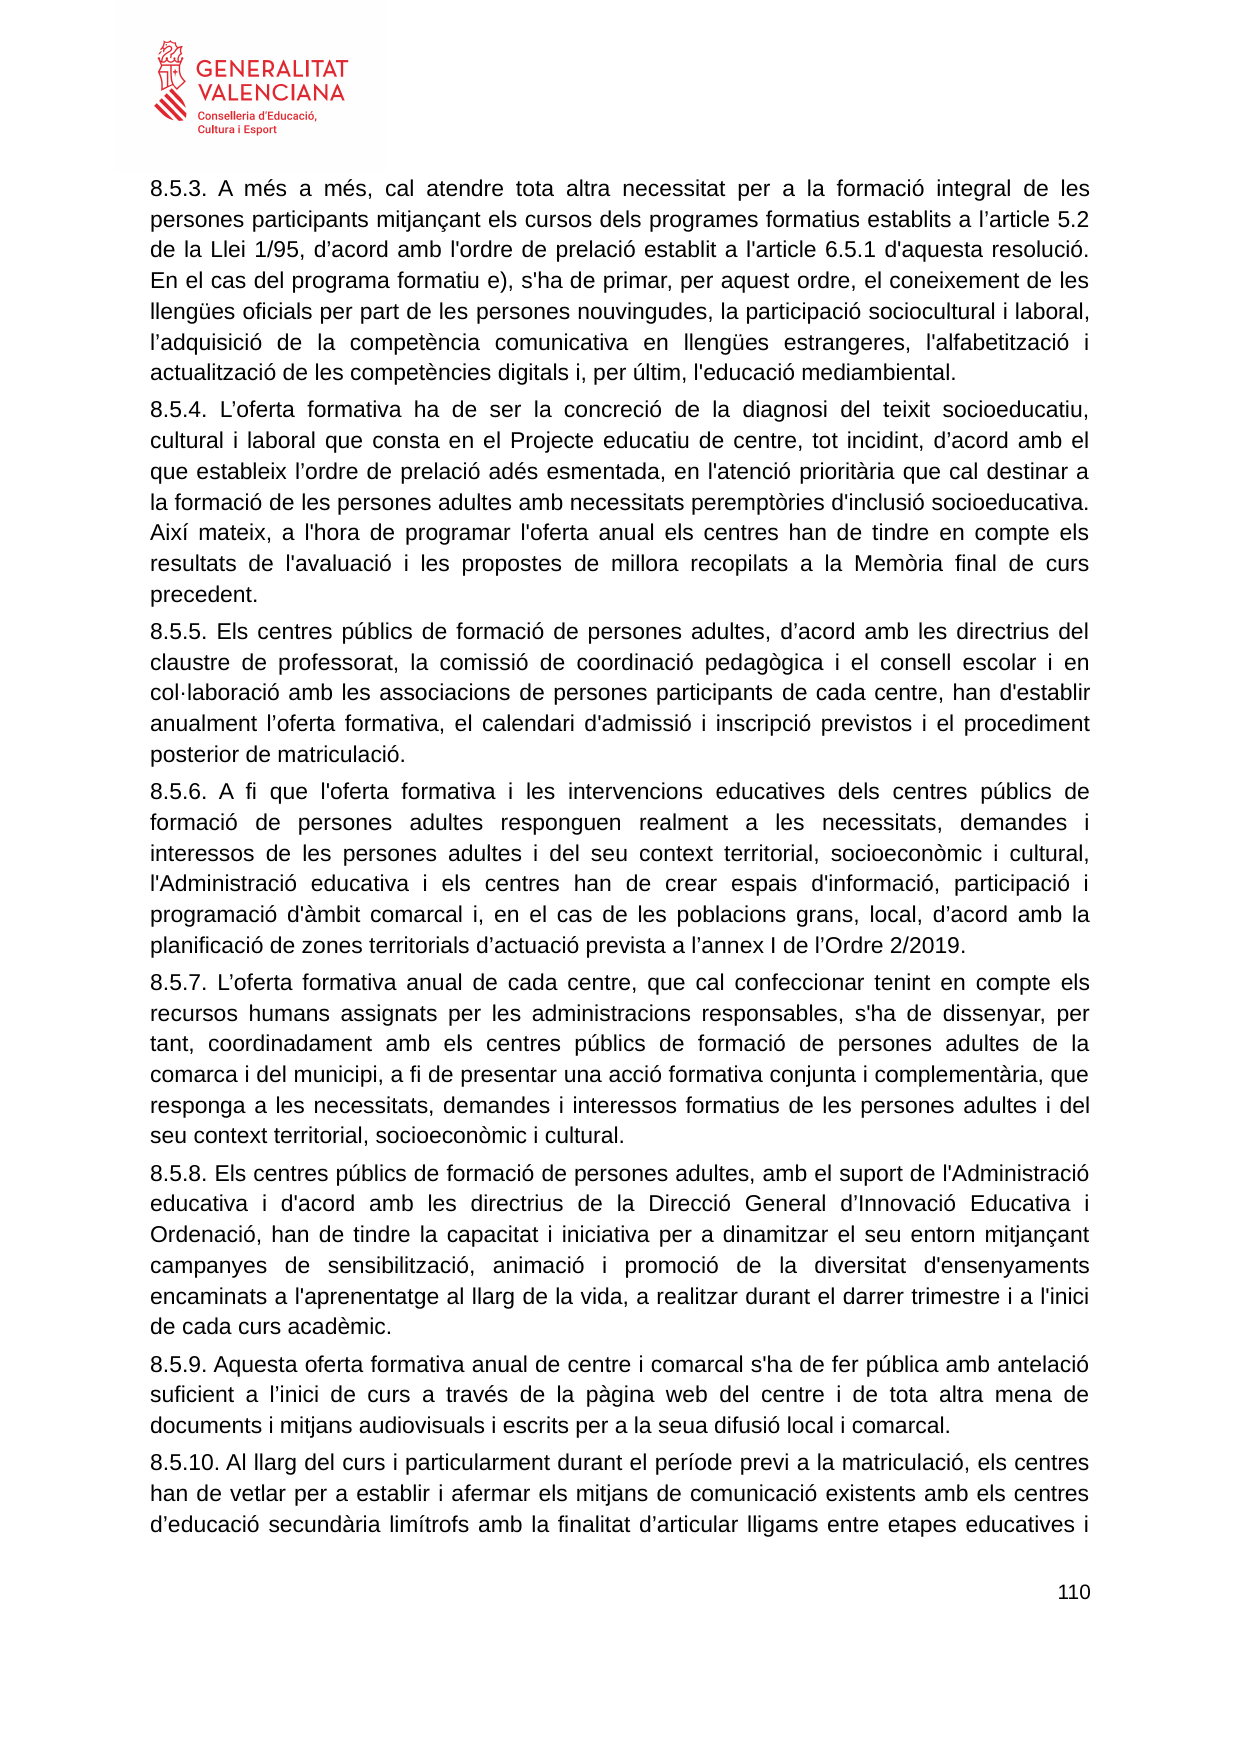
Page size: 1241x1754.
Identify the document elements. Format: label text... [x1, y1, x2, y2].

text 8.5.8. Els centres públics de formació de persones adultes, amb el suport de l'Administració educativa i d'acord amb les directrius de la Direcció General d’Innovació Educativa i Ordenació, han de tindre la capacitat i iniciativa per a dinamitzar el seu entorn mitjançant campanyes de sensibilització, animació i promoció de la diversitat d'ensenyaments encaminats a l'aprenentatge al llarg de la vida, a realitzar durant el darrer trimestre i a l'inici de cada curs acadèmic. [150, 1160, 1091, 1340]
text 8.5.3. A més a més, cal atendre tota altra necessitat per a la formació integral de les persones participants mitjançant els cursos dels programes formatius establits a l’article 5.2 de la Llei 1/95, d’acord amb l'ordre de prelació establit a l'article 6.5.1 d'aquesta resolució. En el cas del programa formatiu e), s'ha de primar, per aquest ordre, el coneixement de les llengües oficials per part de les persones nouvingudes, la participació sociocultural i laboral, l’adquisició de la competència comunicativa en llengües estrangeres, l'alfabetització i actualització de les competències digitals i, per últim, l'educació mediambiental. [150, 176, 1091, 386]
text 8.5.7. L’oferta formativa anual de cada centre, que cal confeccionar tenint en compte els recursos humans assignats per les administracions responsables, s'ha de dissenyar, per tant, coordinadament amb els centres públics de formació de persones adultes de la comarca i del municipi, a fi de presentar una acció formativa conjunta i complementària, que responga a les necessitats, demandes i interessos formatius de les persones adultes i del seu context territorial, socioeconòmic i cultural. [150, 969, 1091, 1149]
text 8.5.5. Els centres públics de formació de persones adultes, d’acord amb les directrius del claustre de professorat, la comissió de coordinació pedagògica i el consell escolar i en col·laboració amb les associacions de persones participants de cada centre, han d'establir anualment l’oferta formativa, el calendari d'admissió i inscripció previstos i el procediment posterior de matriculació. [150, 619, 1091, 767]
text 8.5.10. Al llarg del curs i particularment durant el període previ a la matriculació, els centres han de vetlar per a establir i afermar els mitjans de comunicació existents amb els centres d’educació secundària limítrofs amb la finalitat d’articular lligams entre etapes educatives i [150, 1450, 1091, 1537]
text 8.5.9. Aquesta oferta formativa anual de centre i comarcal s'ha de fer pública amb antelació suficient a l’inici de curs a través de la pàgina web del centre i de tota altra mena de documents i mitjans audiovisuals i escrits per a la seua difusió local i comarcal. [150, 1351, 1091, 1438]
picture [114, 0, 388, 172]
text 8.5.4. L’oferta formativa ha de ser la concreció de la diagnosi del teixit socioeducatiu, cultural i laboral que consta en el Projecte educatiu de centre, tot incidint, d’acord amb el que estableix l’ordre de prelació adés esmentada, en l'atenció prioritària que cal destinar a la formació de les persones adultes amb necessitats peremptòries d'inclusió socioeducativa. Així mateix, a l'hora de programar l'oferta anual els centres han de tindre en compte els resultats de l'avaluació i les propostes de millora recopilats a la Memòria final de curs precedent. [150, 397, 1091, 607]
text 8.5.6. A fi que l'oferta formativa i les intervencions educatives dels centres públics de formació de persones adultes responguen realment a les necessitats, demandes i interessos de les persones adultes i del seu context territorial, socioeconòmic i cultural, l'Administració educativa i els centres han de crear espais d'informació, participació i programació d'àmbit comarcal i, en el cas de les poblacions grans, local, d’acord amb la planificació de zones territorials d’actuació prevista a l’annex I de l’Ordre 2/2019. [150, 779, 1091, 958]
